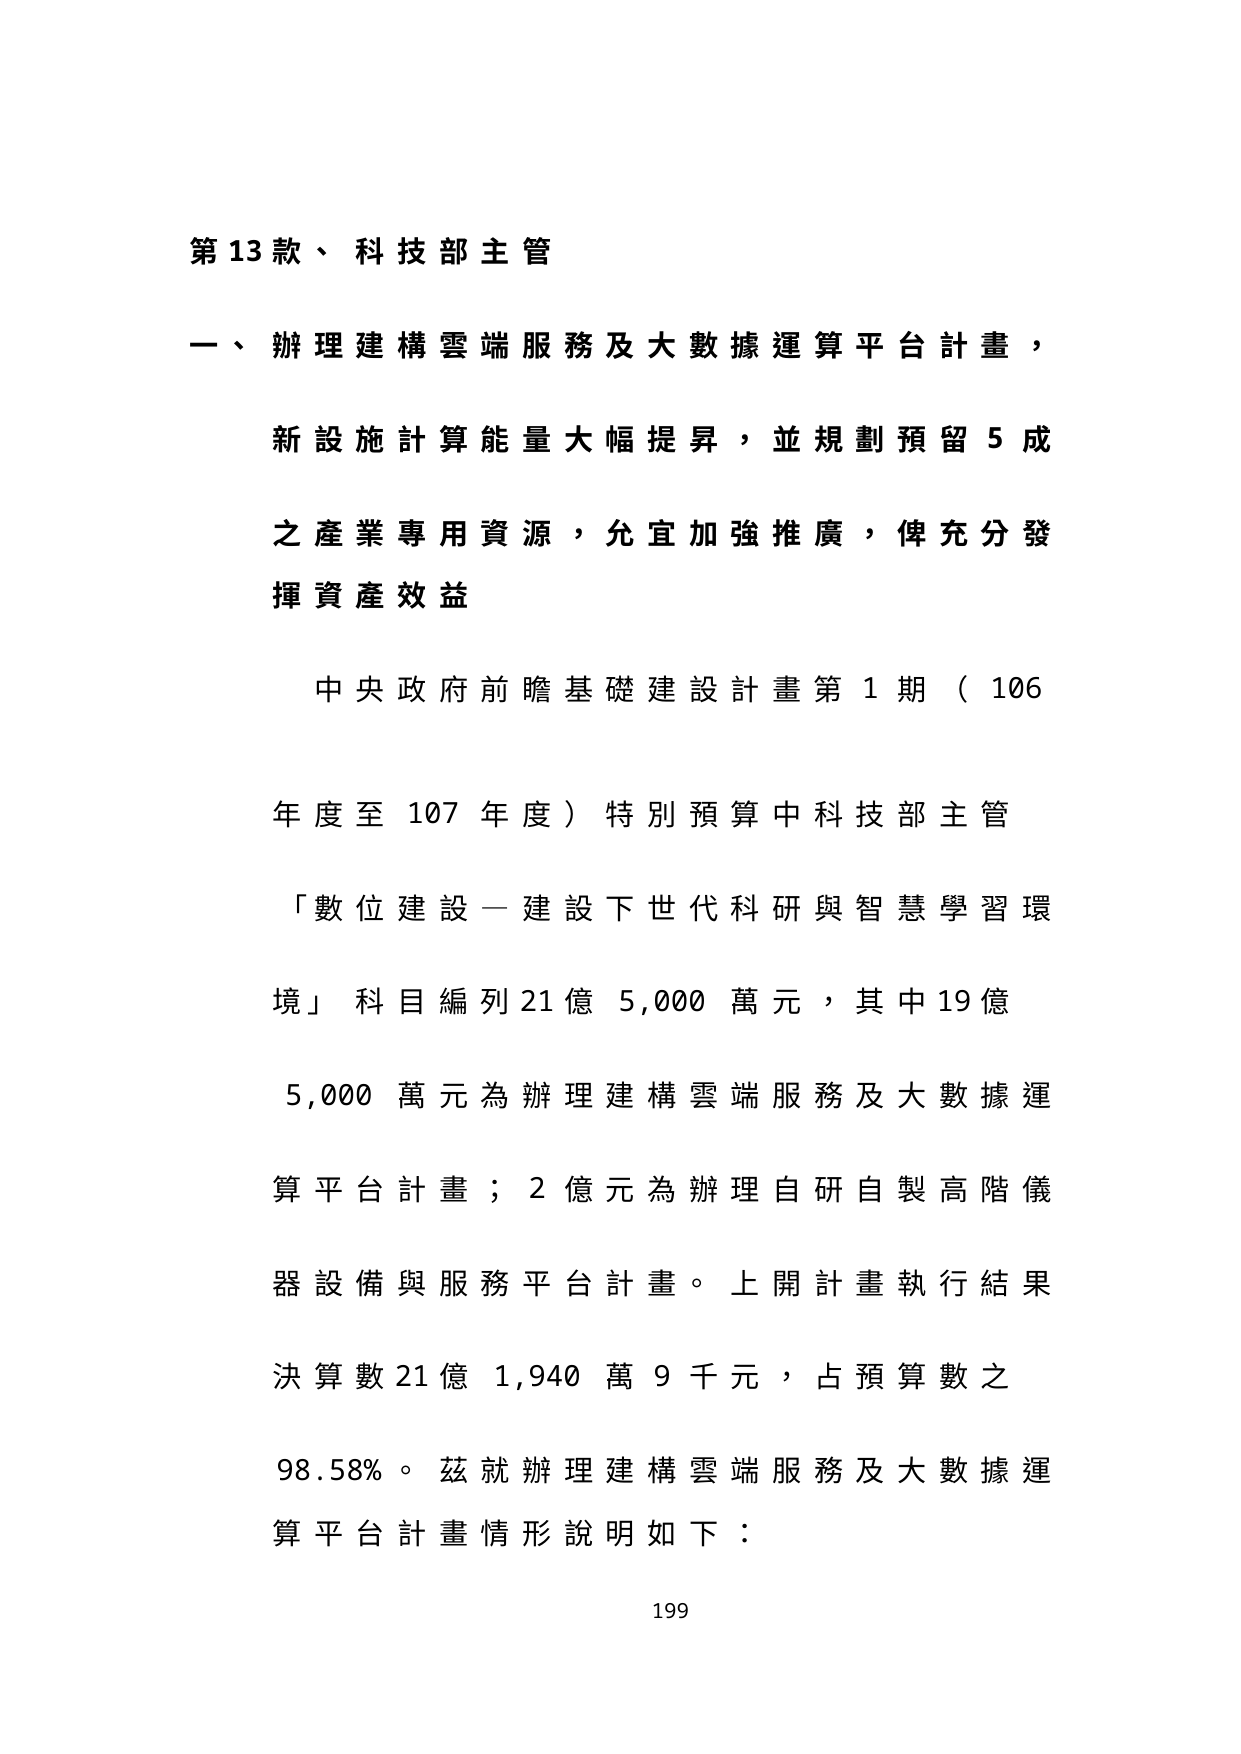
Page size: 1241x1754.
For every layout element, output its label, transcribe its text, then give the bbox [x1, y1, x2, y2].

text 一、辦理建構雲端服務及大數據運算平台計畫，新設施計算能量大幅提昇，並規劃預留5成之產業專用資源，允宜加強推廣，俾充分發揮資產效益 [183, 302, 1058, 615]
text 中央政府前瞻基礎建設計畫第1期（106年度至107年度）特別預算中科技部主管「數位建設—建設下世代科研與智慧學習環境」科目編列21億5,000萬元，其中19億5,000萬元為辦理建構雲端服務及大數據運算平台計畫；2億元為辦理自研自製高階儀器設備與服務平台計畫。上開計畫執行結果決算數21億1,940萬9千元，占預算數之98.58%。茲就辦理建構雲端服務及大數據運算平台計畫情形說明如下： [242, 615, 1058, 1552]
text 第13款、科技部主管 [183, 177, 1058, 302]
